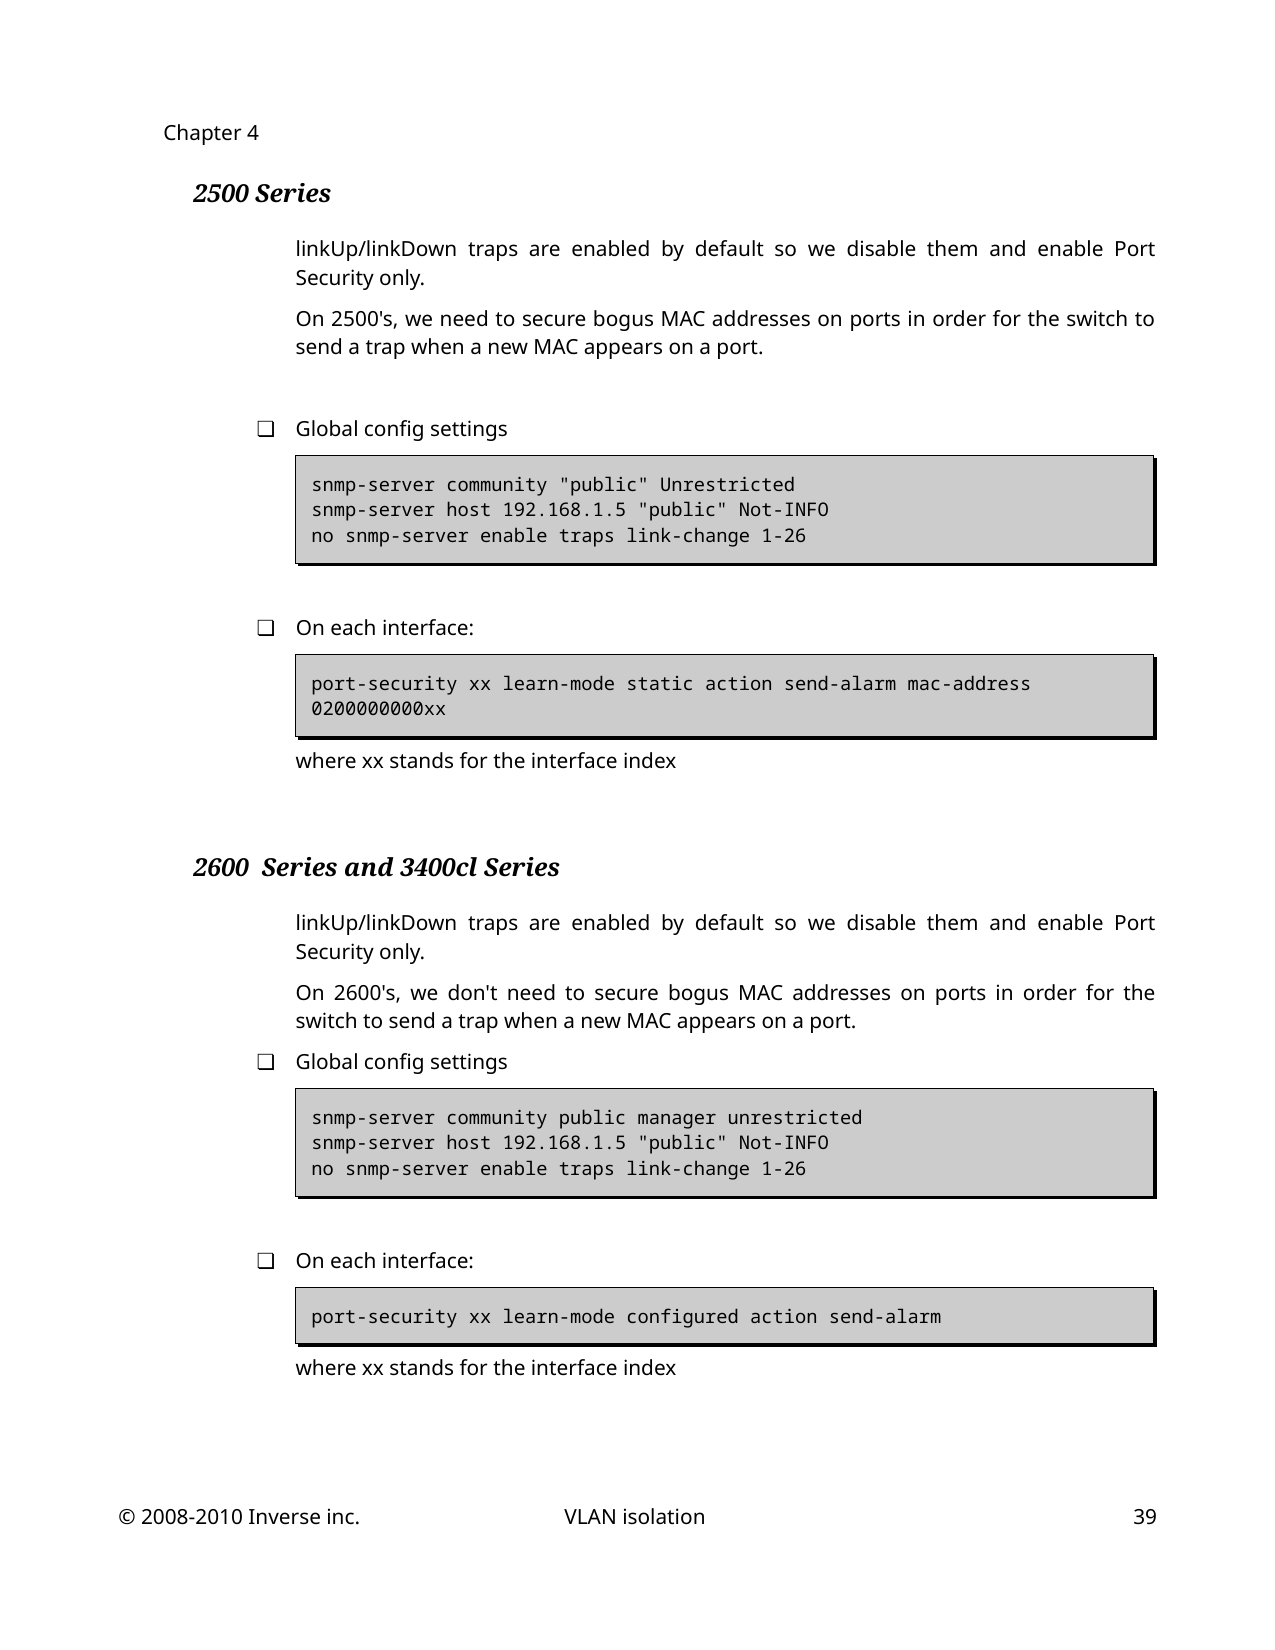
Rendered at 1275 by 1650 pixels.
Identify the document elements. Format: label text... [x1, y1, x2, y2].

text linkUp/linkDown traps are enabled by default so we disable them and enable Port Security only. [295, 908, 1157, 965]
subtitle 2500 Series [156, 176, 1157, 210]
list ❏ On each interface: [256, 1246, 1157, 1274]
text On 2500's, we need to secure bogus MAC addresses on ports in order for the switch to send a trap when a new MAC appears on a port. [295, 304, 1157, 361]
text snmp-server community "public" Unrestricted snmp-server host 192.168.1.5 "public" Not-INFO no snmp-server enable traps link-change 1-26 [296, 456, 1153, 563]
list ❏ On each interface: [256, 613, 1157, 642]
list ❏ Global config settings [256, 1047, 1157, 1076]
text On 2600's, we don't need to secure bogus MAC addresses on ports in order for the switch to send a trap when a new MAC appears on a port. [295, 978, 1157, 1035]
text snmp-server community public manager unrestricted snmp-server host 192.168.1.5 "public" Not-INFO no snmp-server enable traps link-change 1-26 [296, 1089, 1153, 1196]
text port-security xx learn-mode static action send-alarm mac-address 0200000000xx [296, 655, 1153, 736]
text where xx stands for the interface index [295, 1353, 1157, 1382]
text where xx stands for the interface index [295, 746, 1157, 774]
text linkUp/linkDown traps are enabled by default so we disable them and enable Port Security only. [295, 234, 1157, 291]
text port-security xx learn-mode configured action send-alarm [296, 1288, 1153, 1343]
list ❏ Global config settings [256, 414, 1157, 443]
subtitle 2600 Series and 3400cl Series [156, 850, 1157, 884]
